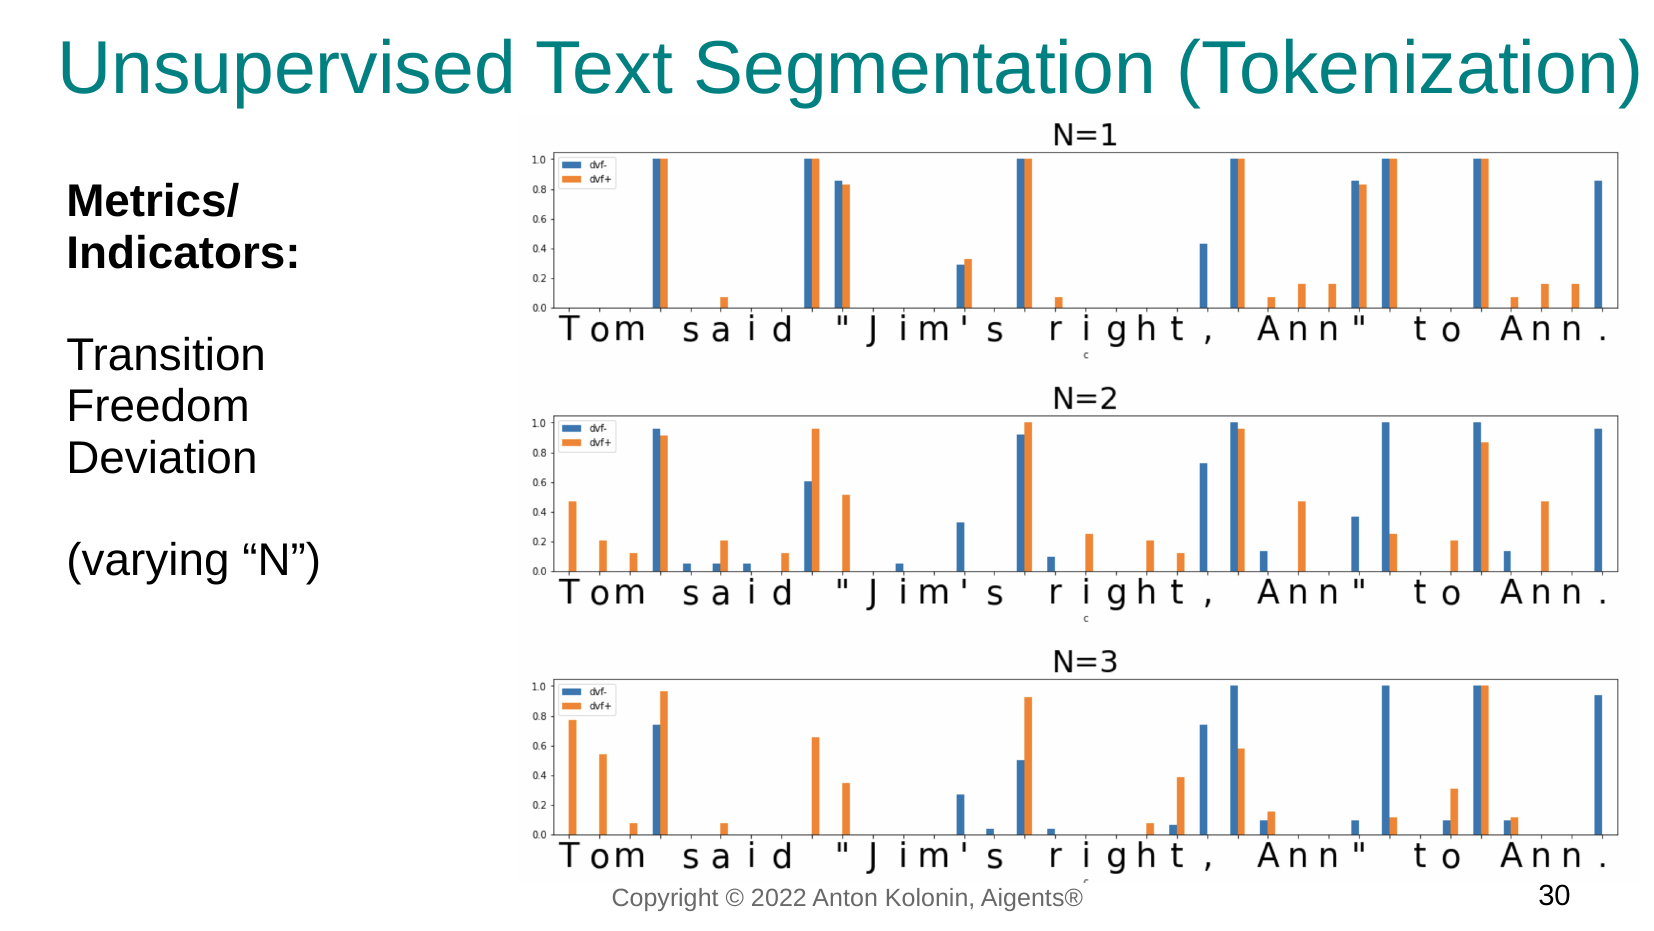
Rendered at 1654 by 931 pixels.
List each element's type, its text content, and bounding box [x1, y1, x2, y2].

picture [516, 114, 1639, 883]
text_box Metrics/ Indicators: Transition Freedom Deviation (varying “N”) [51, 168, 337, 641]
text_box Unsupervised Text Segmentation (Tokenization) [0, 0, 1653, 135]
